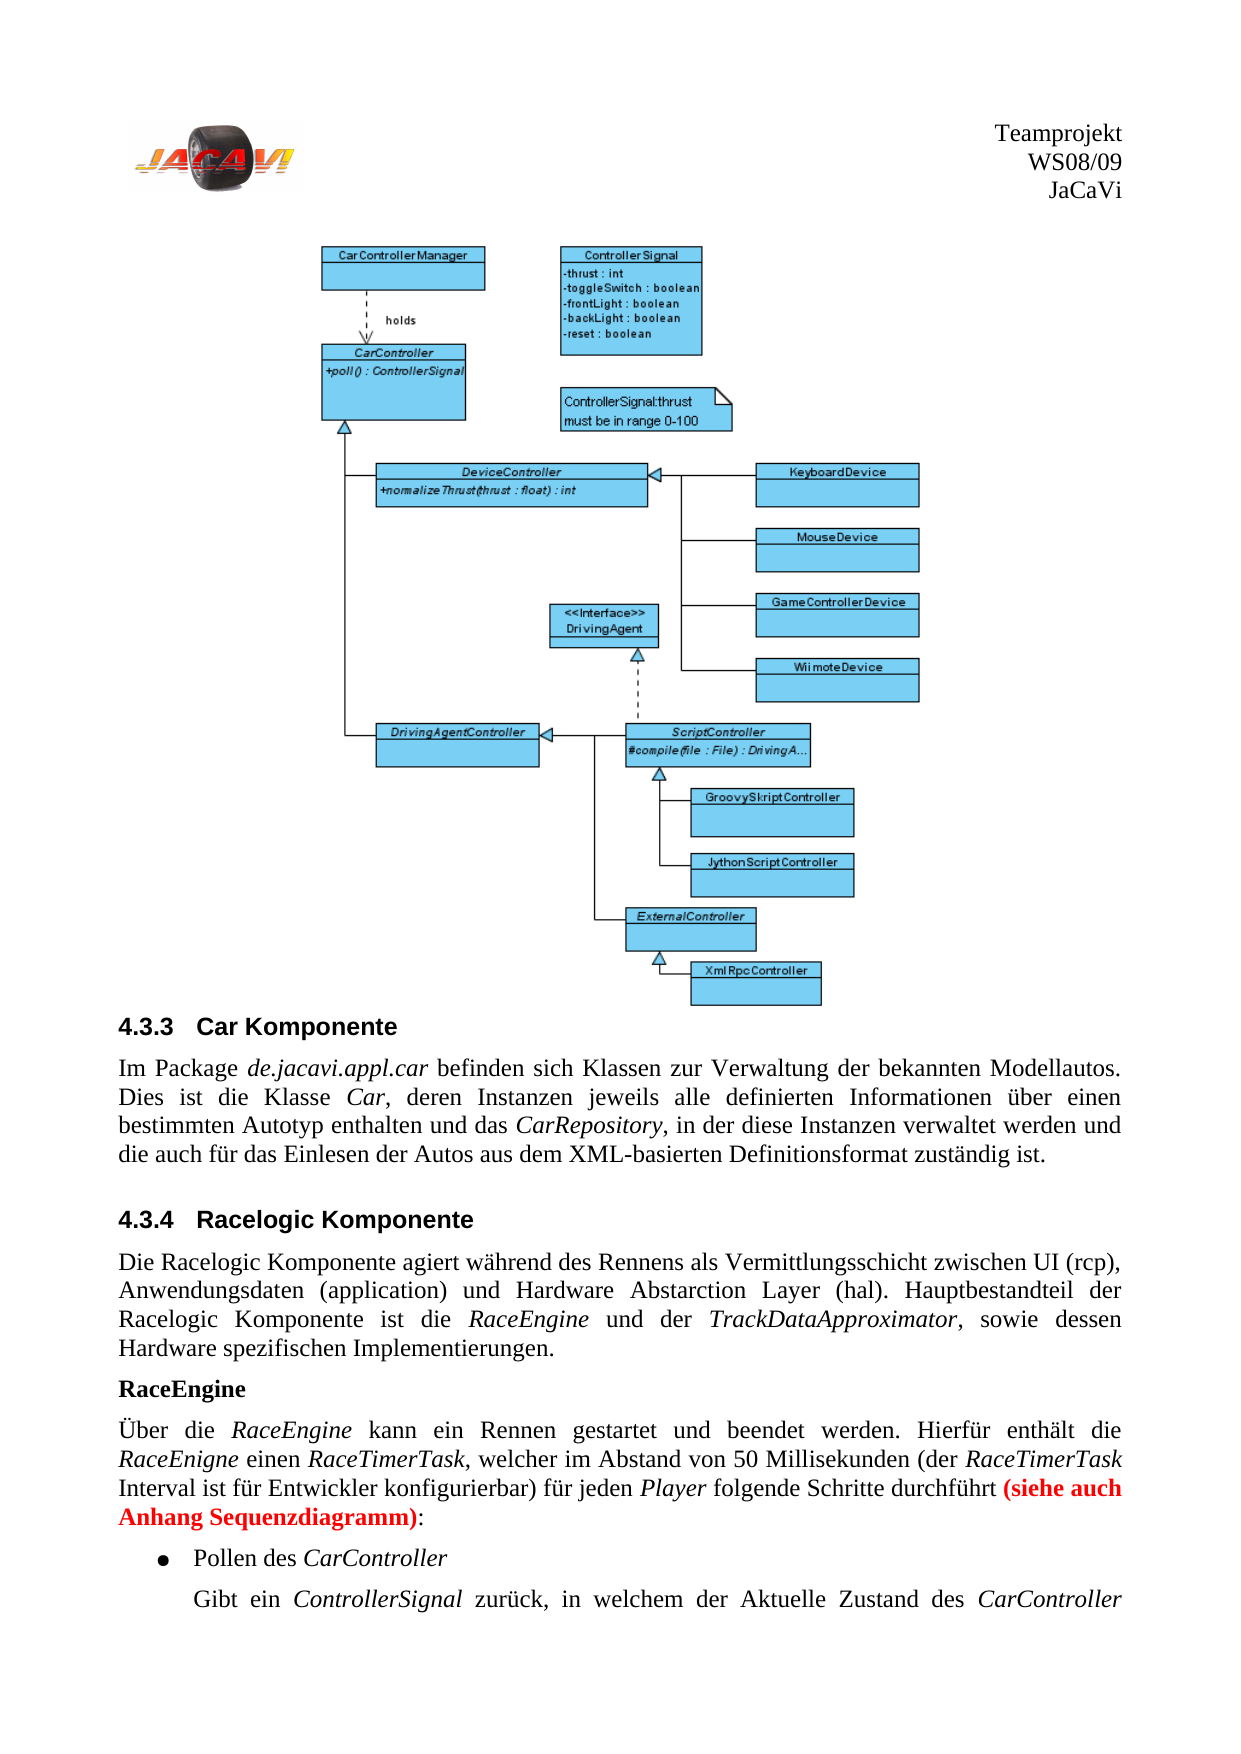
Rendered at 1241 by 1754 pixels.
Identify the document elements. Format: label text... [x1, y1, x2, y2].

subtitle Racelogic Komponente [118, 1205, 1122, 1234]
list Pollen des CarController [156, 1543, 1122, 1572]
picture [307, 233, 933, 1012]
text Über die RaceEngine kann ein Rennen gestartet und beendet werden. Hierfür enthält die RaceEnigne einen RaceTimerTask, welcher im Abstand von 50 Millisekunden (der RaceTimerTask Interval ist für Entwickler konfigurierbar) für jeden Player folgende Schritte durchführt (siehe auch Anhang Sequenzdiagramm): [118, 1415, 1122, 1530]
text RaceEngine [118, 1374, 1122, 1403]
picture [128, 120, 307, 195]
subtitle Car Komponente [118, 1012, 1122, 1040]
text Im Package de.jacavi.appl.car befinden sich Klassen zur Verwaltung der bekannten Modellautos. Dies ist die Klasse Car, deren Instanzen jeweils alle definierten Informationen über einen bestimmten Autotyp enthalten und das CarRepository, in der diese Instanzen verwaltet werden und die auch für das Einlesen der Autos aus dem XML-basierten Definitionsformat zuständig ist. [118, 1053, 1122, 1168]
text Die Racelogic Komponente agiert während des Rennens als Vermittlungsschicht zwischen UI (rcp), Anwendungsdaten (application) und Hardware Abstarction Layer (hal). Hauptbestandteil der Racelogic Komponente ist die RaceEngine und der TrackDataApproximator, sowie dessen Hardware spezifischen Implementierungen. [118, 1247, 1122, 1362]
list Gibt ein ControllerSignal zurück, in welchem der Aktuelle Zustand des CarController [156, 1584, 1122, 1613]
